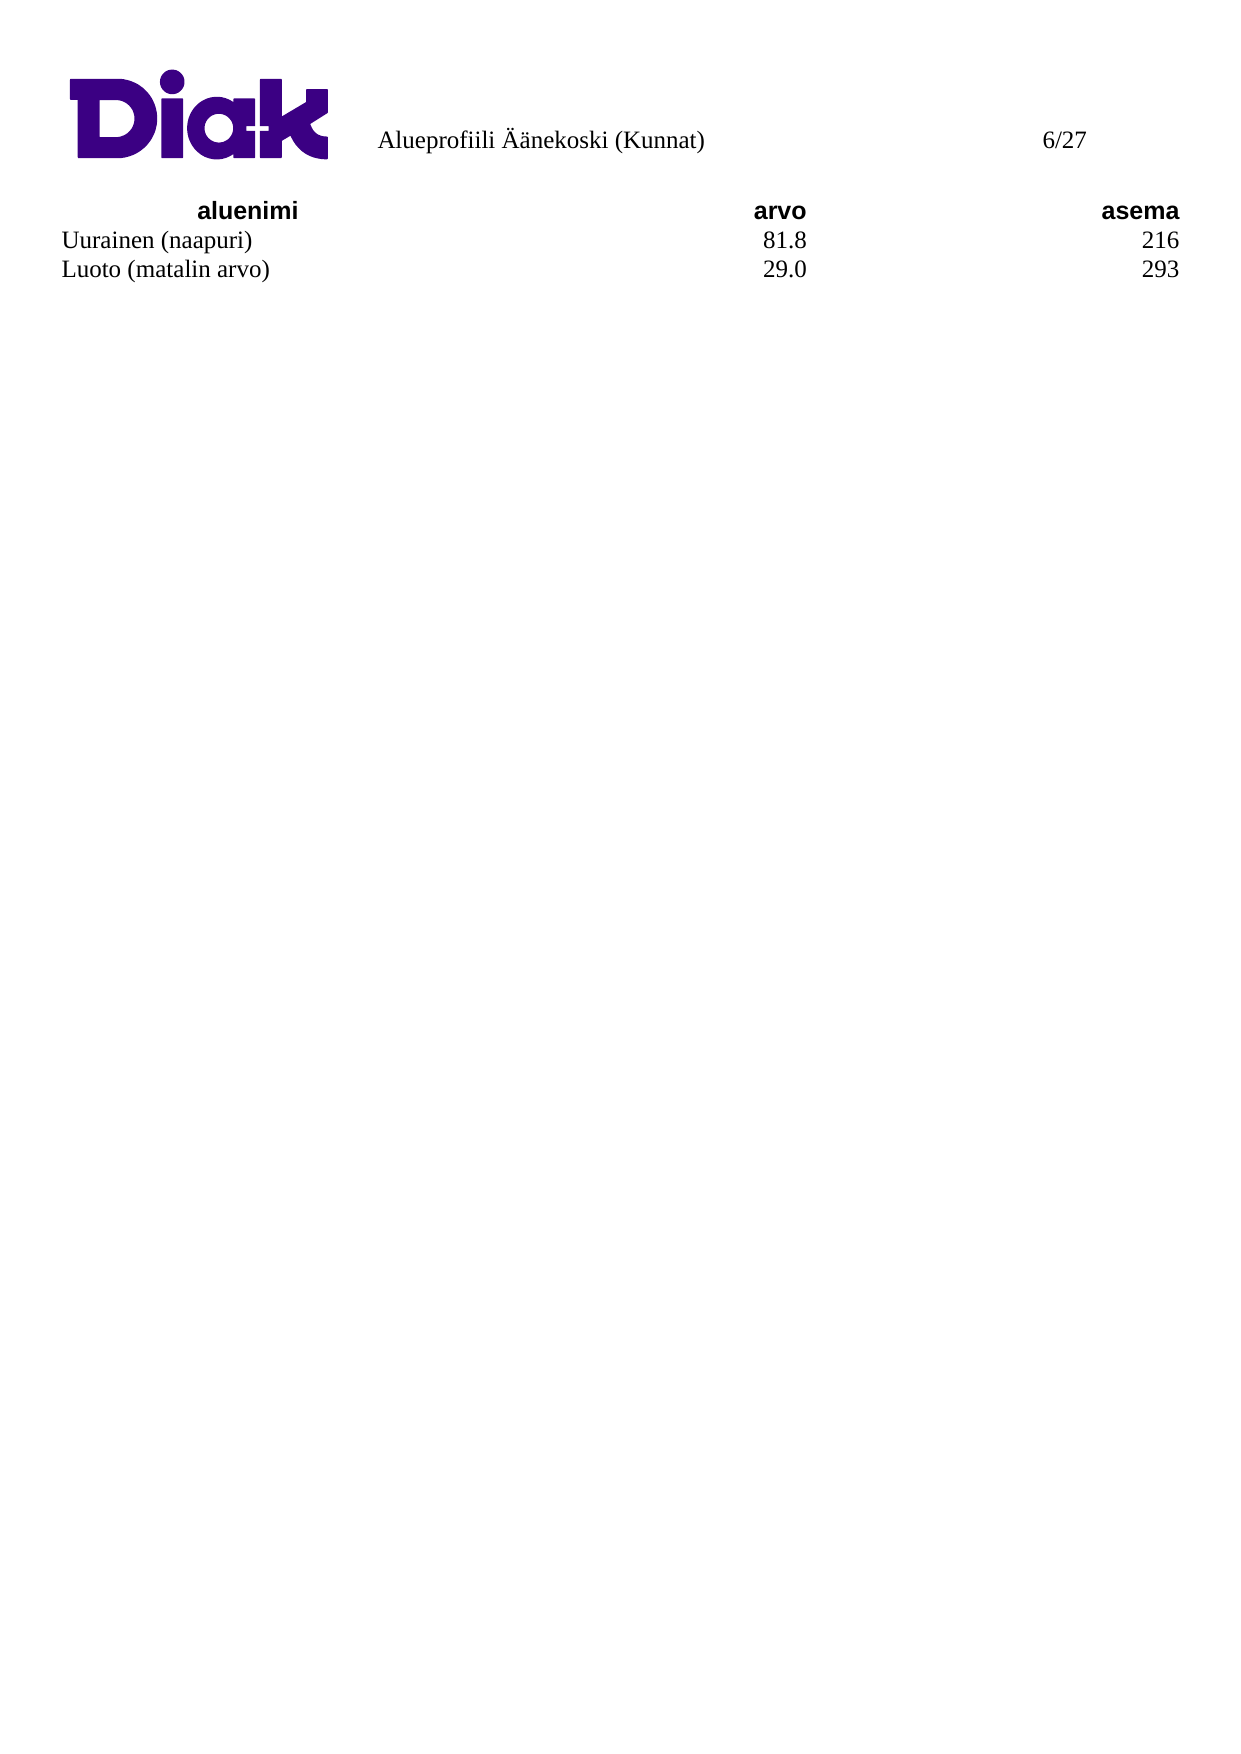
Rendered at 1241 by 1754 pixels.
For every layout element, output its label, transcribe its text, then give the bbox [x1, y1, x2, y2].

table_header asema [806, 196, 1179, 225]
table_cell 293 [806, 254, 1179, 282]
table_cell 216 [806, 225, 1179, 254]
table_header aluenimi [61, 196, 434, 225]
table_cell Uurainen (naapuri) [61, 225, 434, 254]
table_cell 29.0 [434, 254, 806, 282]
table_cell Luoto (matalin arvo) [61, 254, 434, 282]
table_cell 81.8 [434, 225, 806, 254]
table_header arvo [434, 196, 806, 225]
